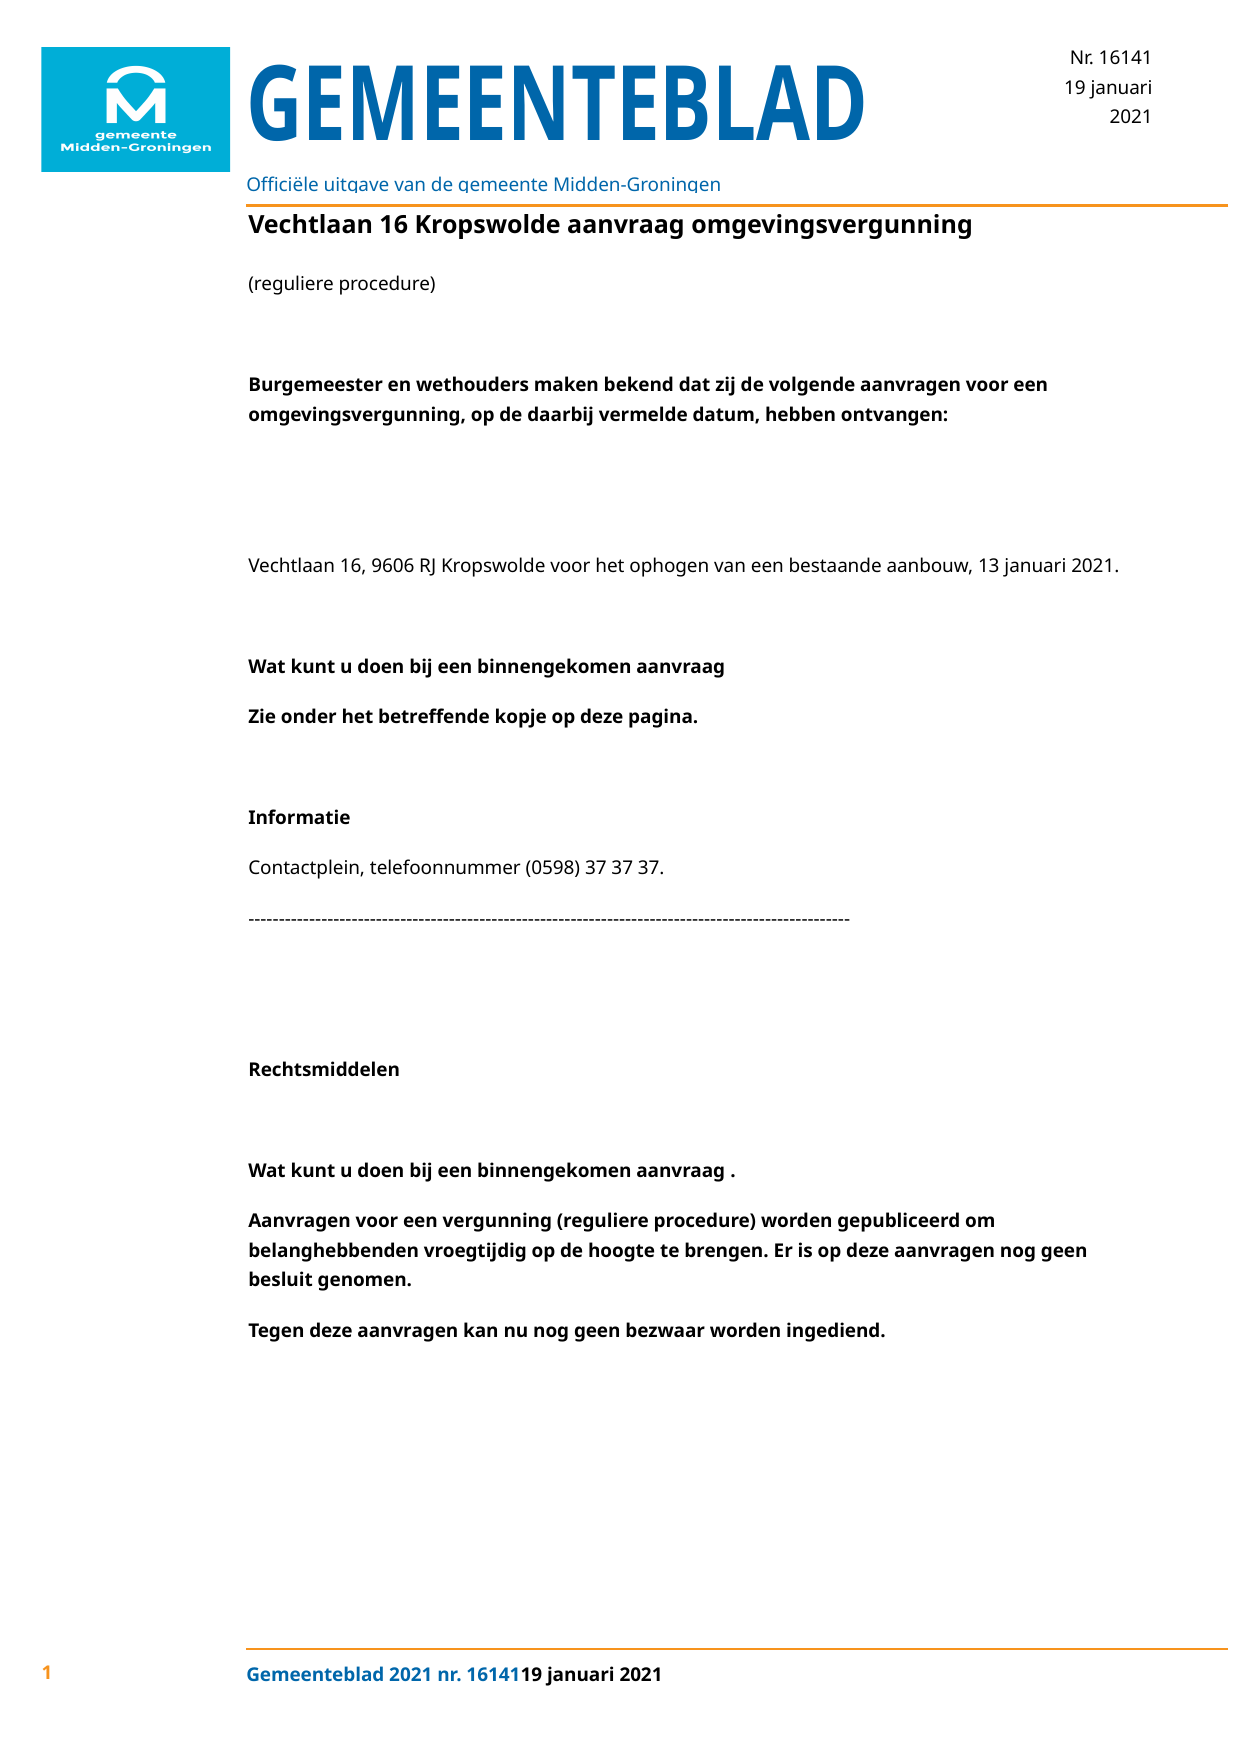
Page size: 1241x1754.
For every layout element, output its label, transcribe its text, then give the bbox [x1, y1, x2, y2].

text Zie onder het betreffende kopje op deze pagina. [248, 703, 1152, 729]
text Tegen deze aanvragen kan nu nog geen bezwaar worden ingediend. [248, 1317, 1152, 1343]
picture [108, 66, 164, 82]
text Aanvragen voor een vergunning (reguliere procedure) worden gepubliceerd om belanghebbenden vroegtijdig op de hoogte te brengen. Er is op deze aanvragen nog geen besluit genomen. [248, 1207, 1152, 1292]
text Burgemeester en wethouders maken bekend dat zij de volgende aanvragen voor een omgevingsvergunning, op de daarbij vermelde datum, hebben ontvangen: [248, 371, 1152, 426]
text Vechtlaan 16 Kropswolde aanvraag omgevingsvergunning [248, 207, 1152, 241]
text Informatie [248, 804, 1152, 830]
picture [107, 89, 165, 122]
text Rechtsmiddelen [248, 1056, 1152, 1082]
picture [184, 146, 190, 153]
text Contactplein, telefoonnummer (0598) 37 37 37. [248, 854, 1152, 880]
text --------------------------------------------------------------------------------------------------- [248, 905, 1152, 931]
text Wat kunt u doen bij een binnengekomen aanvraag [248, 653, 1152, 678]
text Vechtlaan 16, 9606 RJ Kropswolde voor het ophogen van een bestaande aanbouw, 13 januari 2021. [248, 552, 1152, 578]
text (reguliere procedure) [248, 270, 1152, 296]
text Wat kunt u doen bij een binnengekomen aanvraag . [248, 1157, 1152, 1183]
